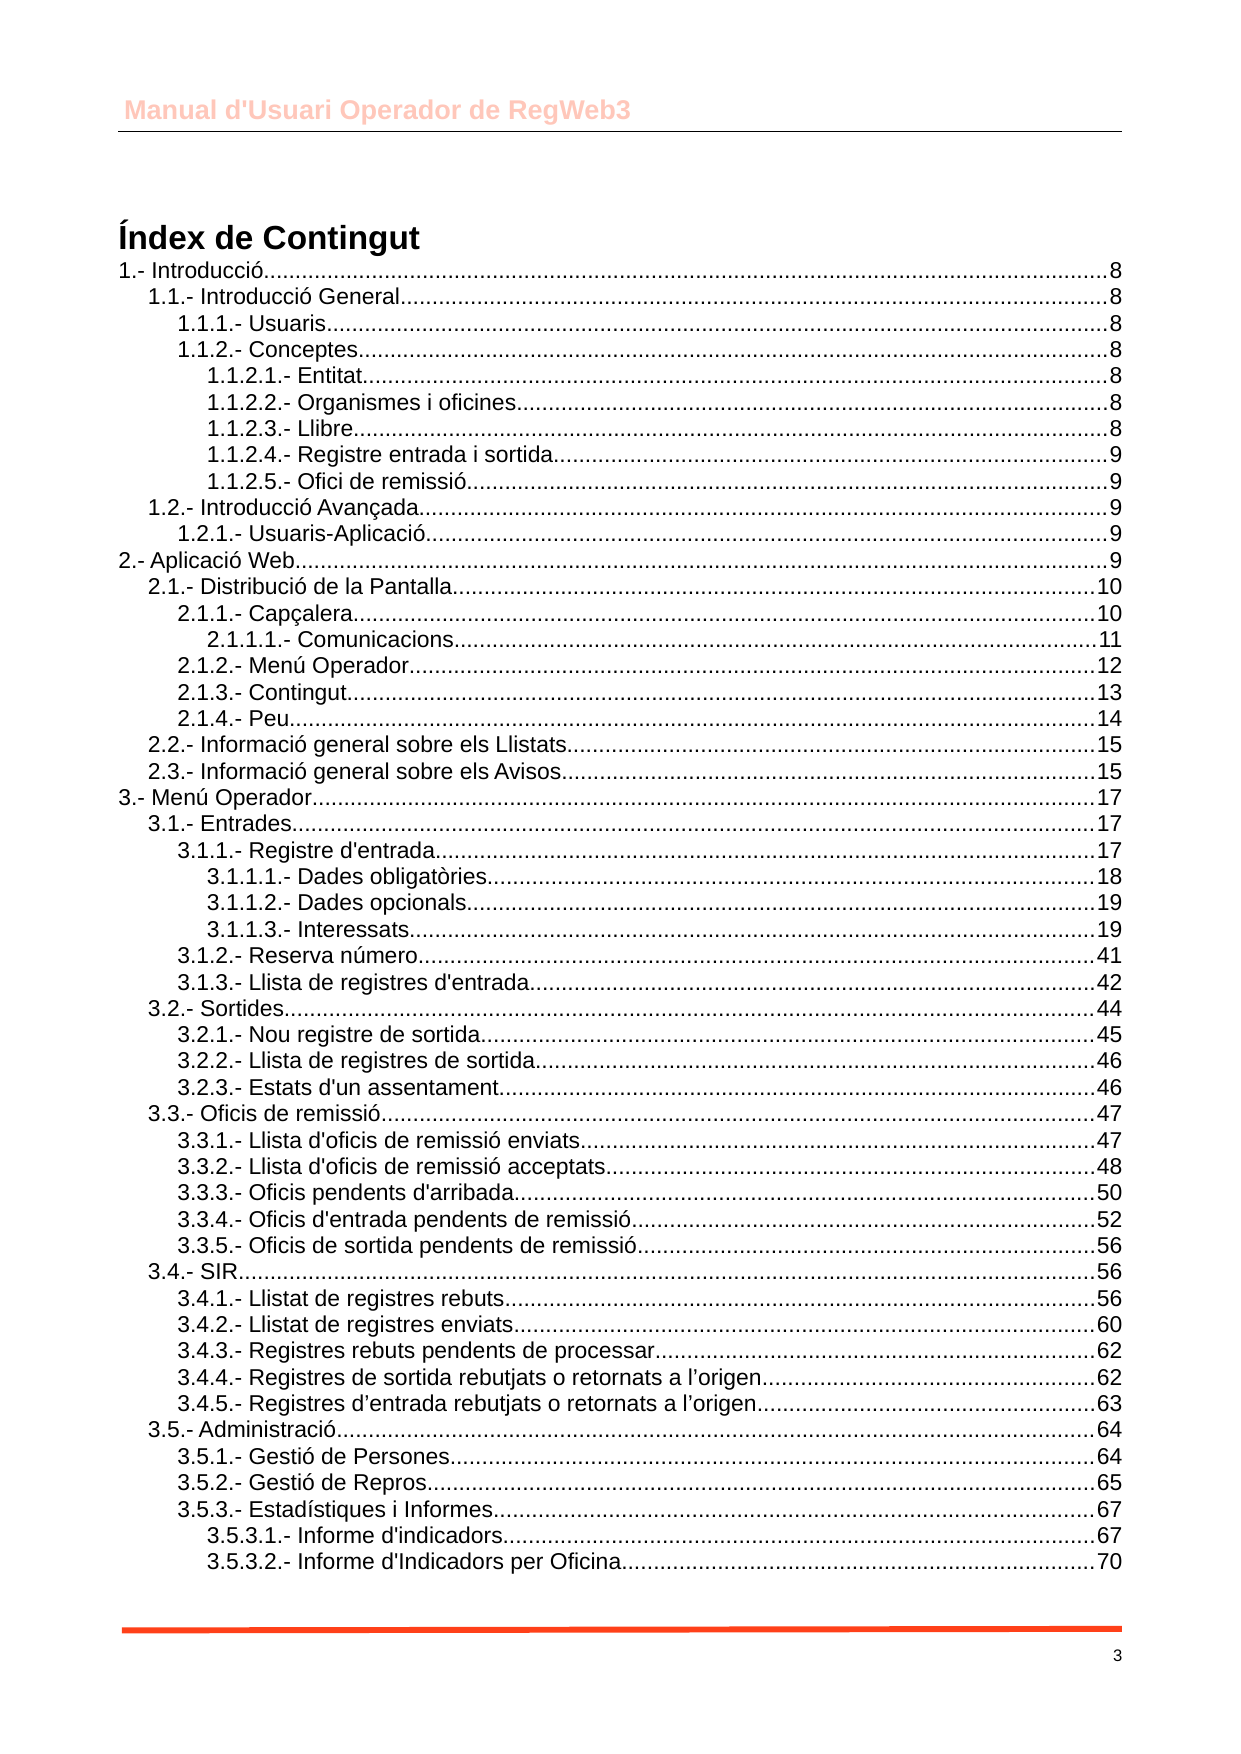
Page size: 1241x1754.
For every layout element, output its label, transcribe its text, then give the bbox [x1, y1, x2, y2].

text 3.2.- Sortides 44 [148, 995, 1122, 1021]
text 1.1.1.- Usuaris 8 [177, 309, 1122, 336]
subtitle Índex de Contingut [118, 218, 1122, 257]
text 2.- Aplicació Web 9 [118, 547, 1122, 573]
text 2.1.3.- Contingut 13 [177, 678, 1122, 705]
text 1.1.2.5.- Ofici de remissió 9 [207, 468, 1122, 494]
text 3.2.3.- Estats d'un assentament. 46 [177, 1074, 1122, 1100]
text 3.3.1.- Llista d'oficis de remissió enviats 47 [177, 1127, 1122, 1153]
text 3.2.2.- Llista de registres de sortida 46 [177, 1047, 1122, 1074]
text 3.5.3.1.- Informe d'indicadors 67 [207, 1522, 1122, 1548]
text 3.5.2.- Gestió de Repros 65 [177, 1469, 1122, 1496]
text 3.4.5.- Registres d’entrada rebutjats o retornats a l’origen 63 [177, 1390, 1122, 1416]
text 1.1.2.1.- Entitat 8 [207, 362, 1122, 389]
text 3.3.3.- Oficis pendents d'arribada 50 [177, 1179, 1122, 1206]
text 1.1.- Introducció General 8 [148, 283, 1122, 309]
text 3.3.4.- Oficis d'entrada pendents de remissió 52 [177, 1206, 1122, 1232]
text 3.- Menú Operador 17 [118, 784, 1122, 810]
text 1.2.- Introducció Avançada 9 [148, 494, 1122, 520]
text 3.5.3.- Estadístiques i Informes 67 [177, 1496, 1122, 1522]
text 1.2.1.- Usuaris-Aplicació 9 [177, 520, 1122, 547]
text 3.3.5.- Oficis de sortida pendents de remissió 56 [177, 1232, 1122, 1258]
text 2.1.2.- Menú Operador 12 [177, 652, 1122, 678]
text 3.5.3.2.- Informe d'Indicadors per Oficina 70 [207, 1548, 1122, 1574]
text 3.4.- SIR 56 [148, 1258, 1122, 1285]
text 3.1.3.- Llista de registres d'entrada 42 [177, 968, 1122, 995]
text 3.1.- Entrades 17 [148, 810, 1122, 837]
text 3.4.2.- Llistat de registres enviats 60 [177, 1311, 1122, 1337]
text 3.1.2.- Reserva número 41 [177, 942, 1122, 968]
text 3.3.- Oficis de remissió 47 [148, 1100, 1122, 1127]
text 3.5.- Administració 64 [148, 1416, 1122, 1443]
text 2.3.- Informació general sobre els Avisos 15 [148, 758, 1122, 784]
text 1.1.2.- Conceptes 8 [177, 336, 1122, 362]
text 3.3.2.- Llista d'oficis de remissió acceptats 48 [177, 1153, 1122, 1179]
text 3.2.1.- Nou registre de sortida 45 [177, 1021, 1122, 1047]
text 3.1.1.- Registre d'entrada 17 [177, 837, 1122, 863]
text 3.4.4.- Registres de sortida rebutjats o retornats a l’origen 62 [177, 1364, 1122, 1390]
text 3.4.3.- Registres rebuts pendents de processar 62 [177, 1337, 1122, 1364]
text 1.- Introducció 8 [118, 257, 1122, 283]
text 3.5.1.- Gestió de Persones 64 [177, 1443, 1122, 1469]
text 3.1.1.3.- Interessats 19 [207, 916, 1122, 942]
text 1.1.2.2.- Organismes i oficines 8 [207, 389, 1122, 415]
text 2.1.1.1.- Comunicacions 11 [207, 626, 1122, 652]
text 1.1.2.4.- Registre entrada i sortida 9 [207, 441, 1122, 468]
text 2.1.4.- Peu 14 [177, 705, 1122, 731]
text 2.2.- Informació general sobre els Llistats 15 [148, 731, 1122, 758]
text 2.1.1.- Capçalera 10 [177, 599, 1122, 626]
text 3.1.1.2.- Dades opcionals 19 [207, 889, 1122, 916]
text 3.4.1.- Llistat de registres rebuts 56 [177, 1285, 1122, 1311]
text 3.1.1.1.- Dades obligatòries 18 [207, 863, 1122, 889]
text 1.1.2.3.- Llibre 8 [207, 415, 1122, 441]
text 2.1.- Distribució de la Pantalla 10 [148, 573, 1122, 599]
